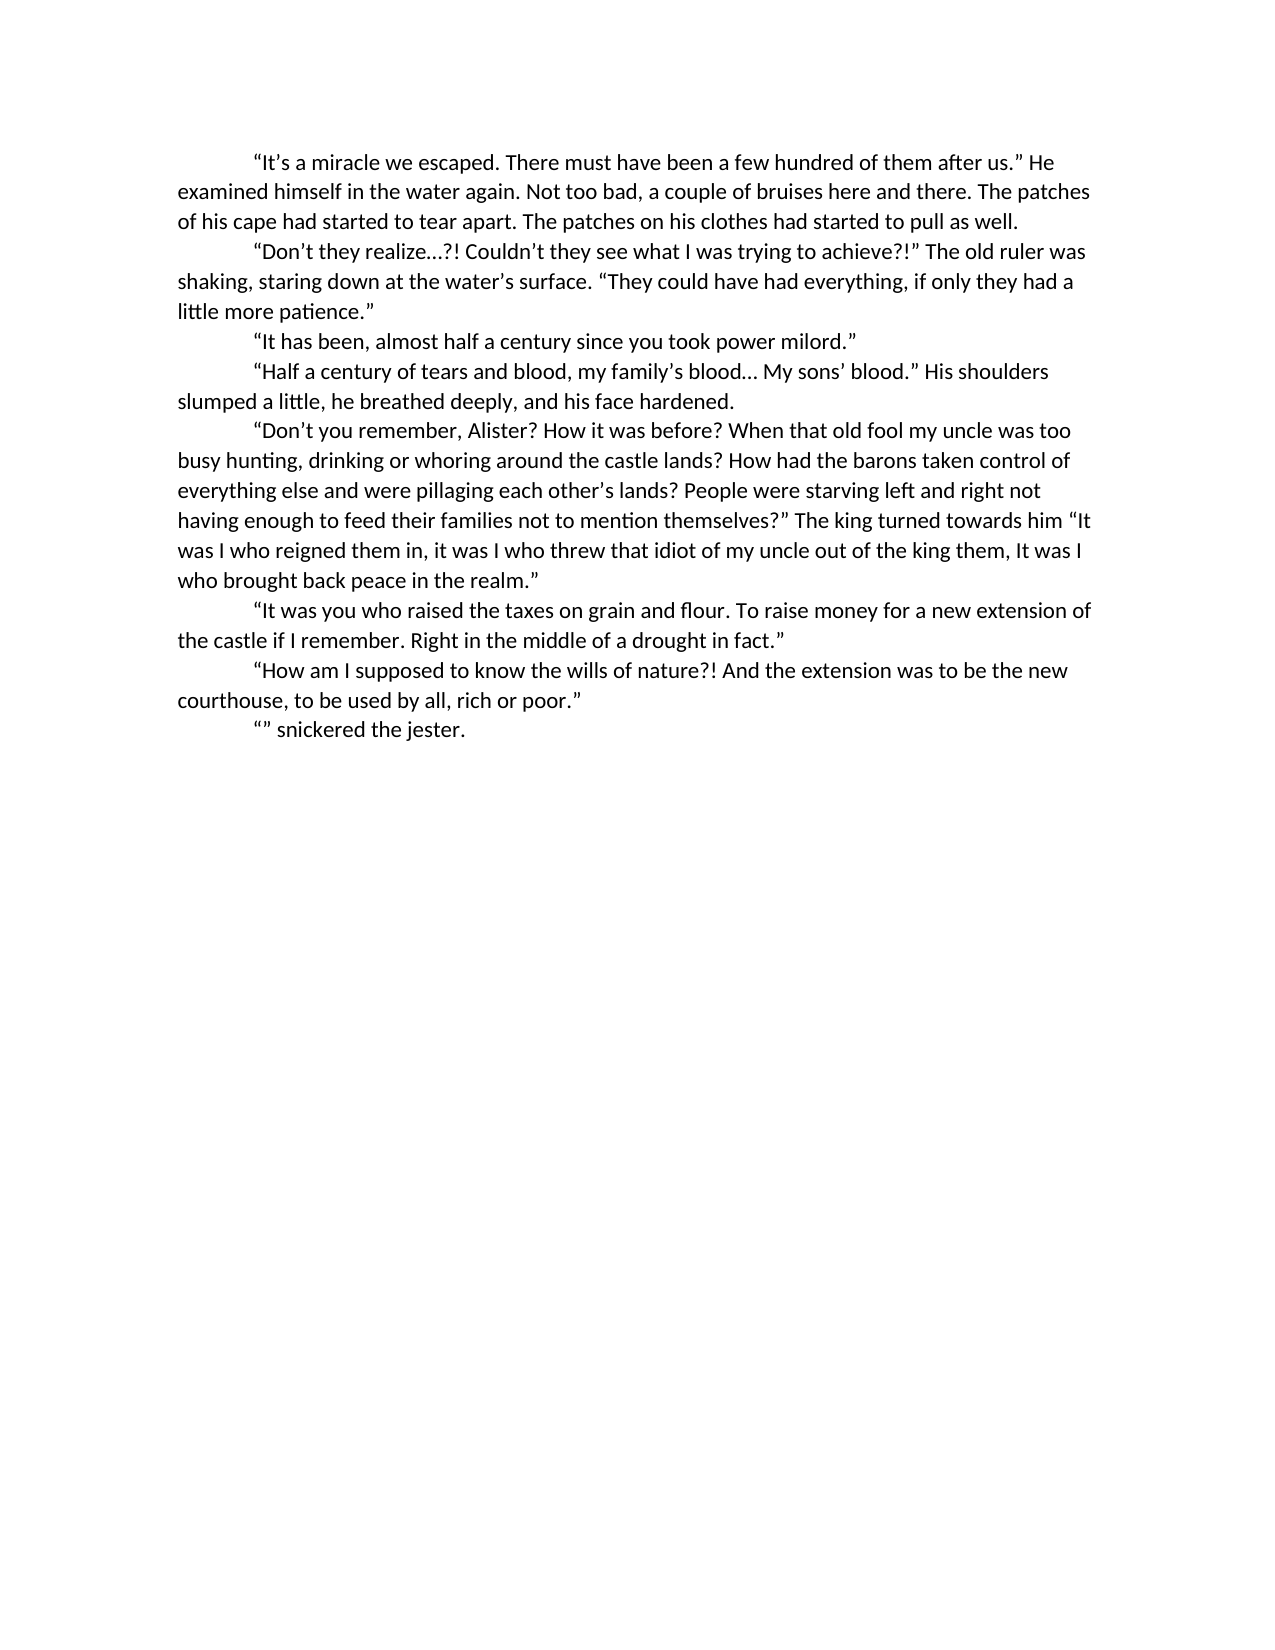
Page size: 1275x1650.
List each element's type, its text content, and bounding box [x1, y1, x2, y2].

text “How am I supposed to know the wills of nature?! And the extension was to be the new courthouse, to be used by all, rich or poor.” [177, 656, 1098, 714]
text “” snickered the jester. [177, 716, 1098, 744]
text “It’s a miracle we escaped. There must have been a few hundred of them after us.” He examined himself in the water again. Not too bad, a couple of bruises here and there. The patches of his cape had started to tear apart. The patches on his clothes had started to pull as well. [177, 148, 1098, 235]
text “It was you who raised the taxes on grain and flour. To raise money for a new extension of the castle if I remember. Right in the middle of a drought in fact.” [177, 596, 1098, 654]
text “Half a century of tears and blood, my family’s blood… My sons’ blood.” His shoulders slumped a little, he breathed deeply, and his face hardened. [177, 357, 1098, 415]
text “It has been, almost half a century since you took power milord.” [177, 327, 1098, 355]
text “Don’t you remember, Alister? How it was before? When that old fool my uncle was too busy hunting, drinking or whoring around the castle lands? How had the barons taken control of everything else and were pillaging each other’s lands? People were starving left and right not having enough to feed their families not to mention themselves?” The king turned towards him “It was I who reigned them in, it was I who threw that idiot of my uncle out of the king them, It was I who brought back peace in the realm.” [177, 417, 1098, 594]
text “Don’t they realize…?! Couldn’t they see what I was trying to achieve?!” The old ruler was shaking, staring down at the water’s surface. “They could have had everything, if only they had a little more patience.” [177, 237, 1098, 325]
